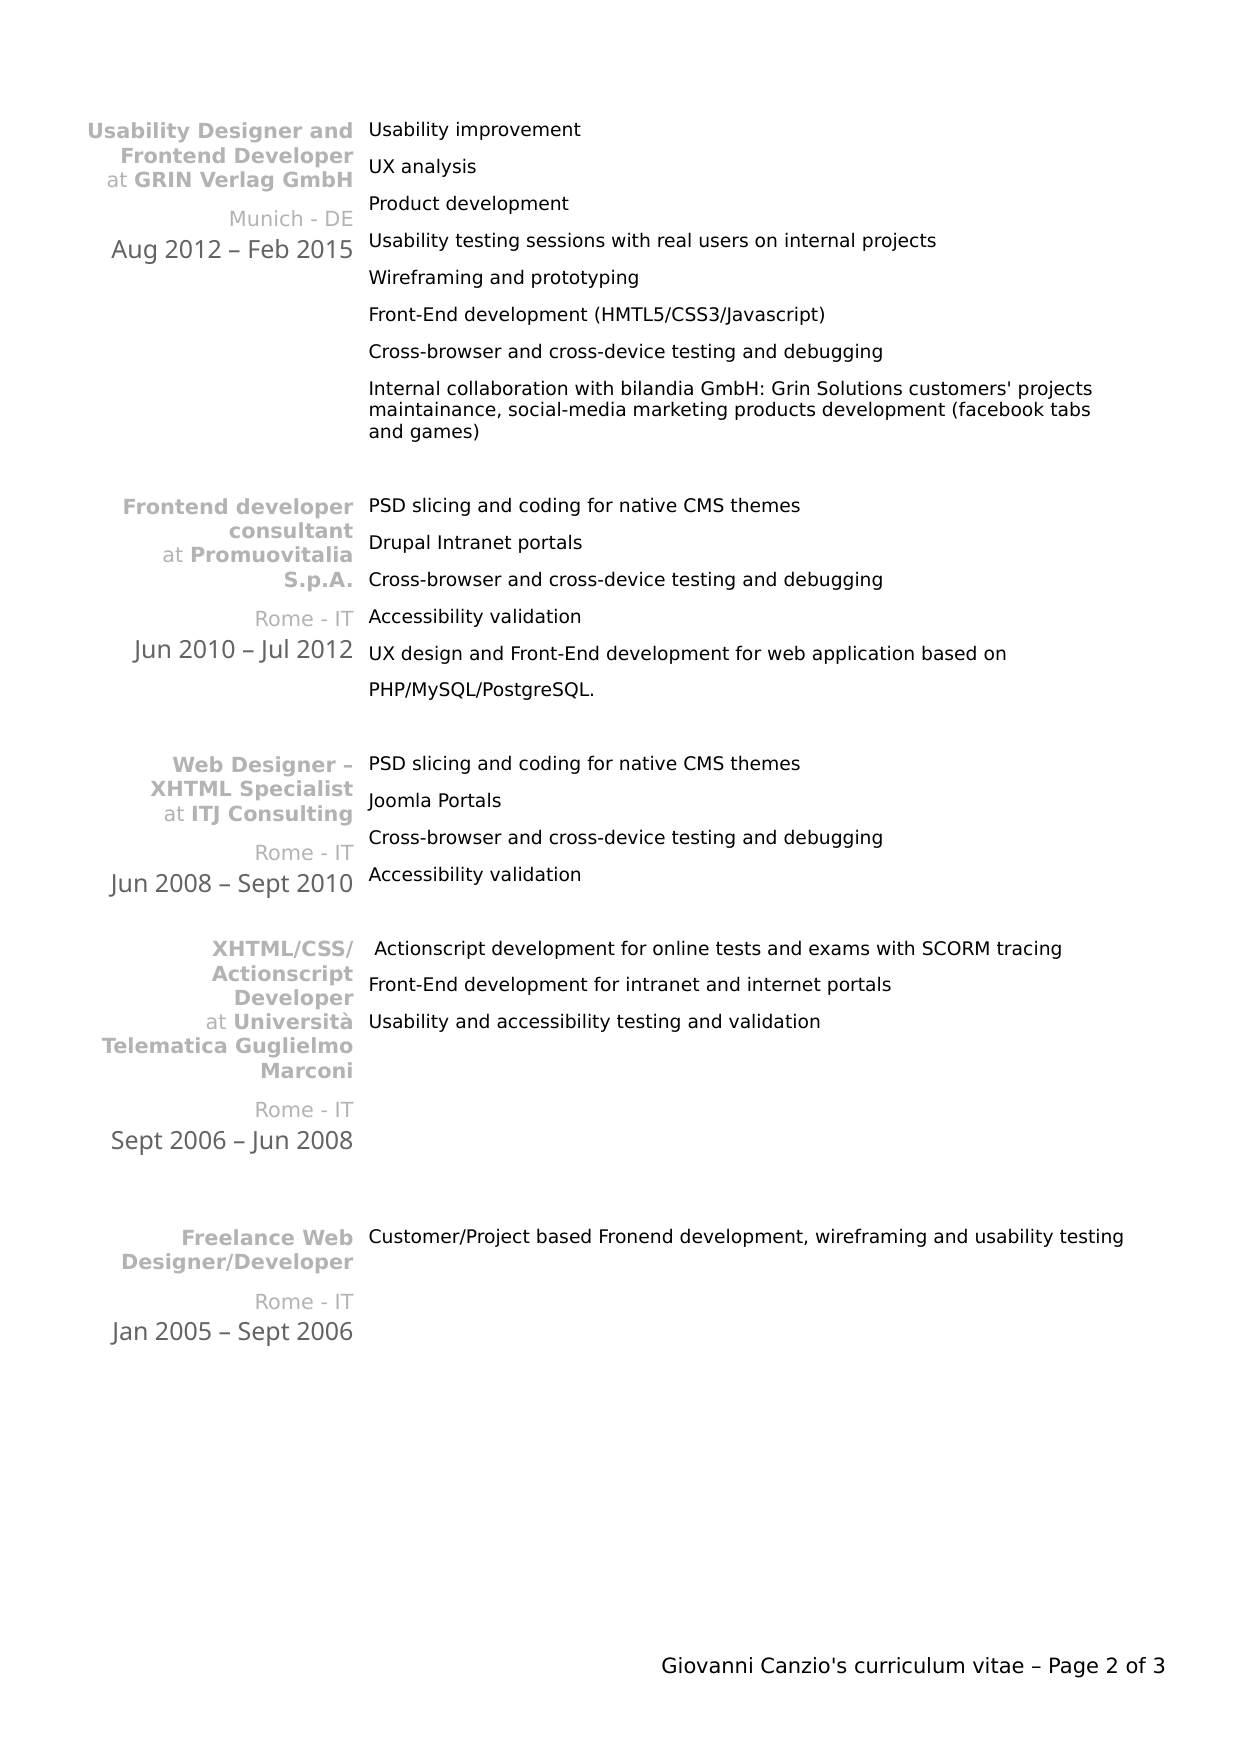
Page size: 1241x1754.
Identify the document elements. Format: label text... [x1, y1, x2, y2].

table_cell XHTML/CSS/Actionscript Developer at Università Telematica Guglielmo Marconi Rome - IT Sept 2006 – Jun 2008 [78, 930, 361, 1219]
table_cell [361, 75, 1136, 112]
table_cell Actionscript development for online tests and exams with SCORM tracing Front-End development for intranet and internet portals Usability and accessibility testing and validation [361, 930, 1136, 1219]
table_cell Frontend developer consultant at Promuovitalia S.p.A. Rome - IT Jun 2010 – Jul 2012 [78, 488, 361, 746]
table_cell PSD slicing and coding for native CMS themes Drupal Intranet portals Cross-browser and cross-device testing and debugging Accessibility validation UX design and Front-End development for web application based on PHP/MySQL/PostgreSQL. [361, 488, 1136, 746]
table_cell Customer/Project based Fronend development, wireframing and usability testing [361, 1219, 1136, 1594]
table_cell Usability Designer and Frontend Developer at GRIN Verlag GmbH Munich - DE Aug 2012 – Feb 2015 [78, 112, 361, 487]
table_cell Web Designer – XHTML Specialist at ITJ Consulting Rome - IT Jun 2008 – Sept 2010 [78, 746, 361, 930]
table_cell [78, 75, 361, 112]
table_cell Freelance Web Designer/Developer Rome - IT Jan 2005 – Sept 2006 [78, 1219, 361, 1594]
table_cell Usability improvement UX analysis Product development Usability testing sessions with real users on internal projects Wireframing and prototyping Front-End development (HMTL5/CSS3/Javascript) Cross-browser and cross-device testing and debugging Internal collaboration with bilandia GmbH: Grin Solutions customers' projects maintainance, social-media marketing products development (facebook tabs and games) [361, 112, 1136, 487]
table_cell PSD slicing and coding for native CMS themes Joomla Portals Cross-browser and cross-device testing and debugging Accessibility validation [361, 746, 1136, 930]
